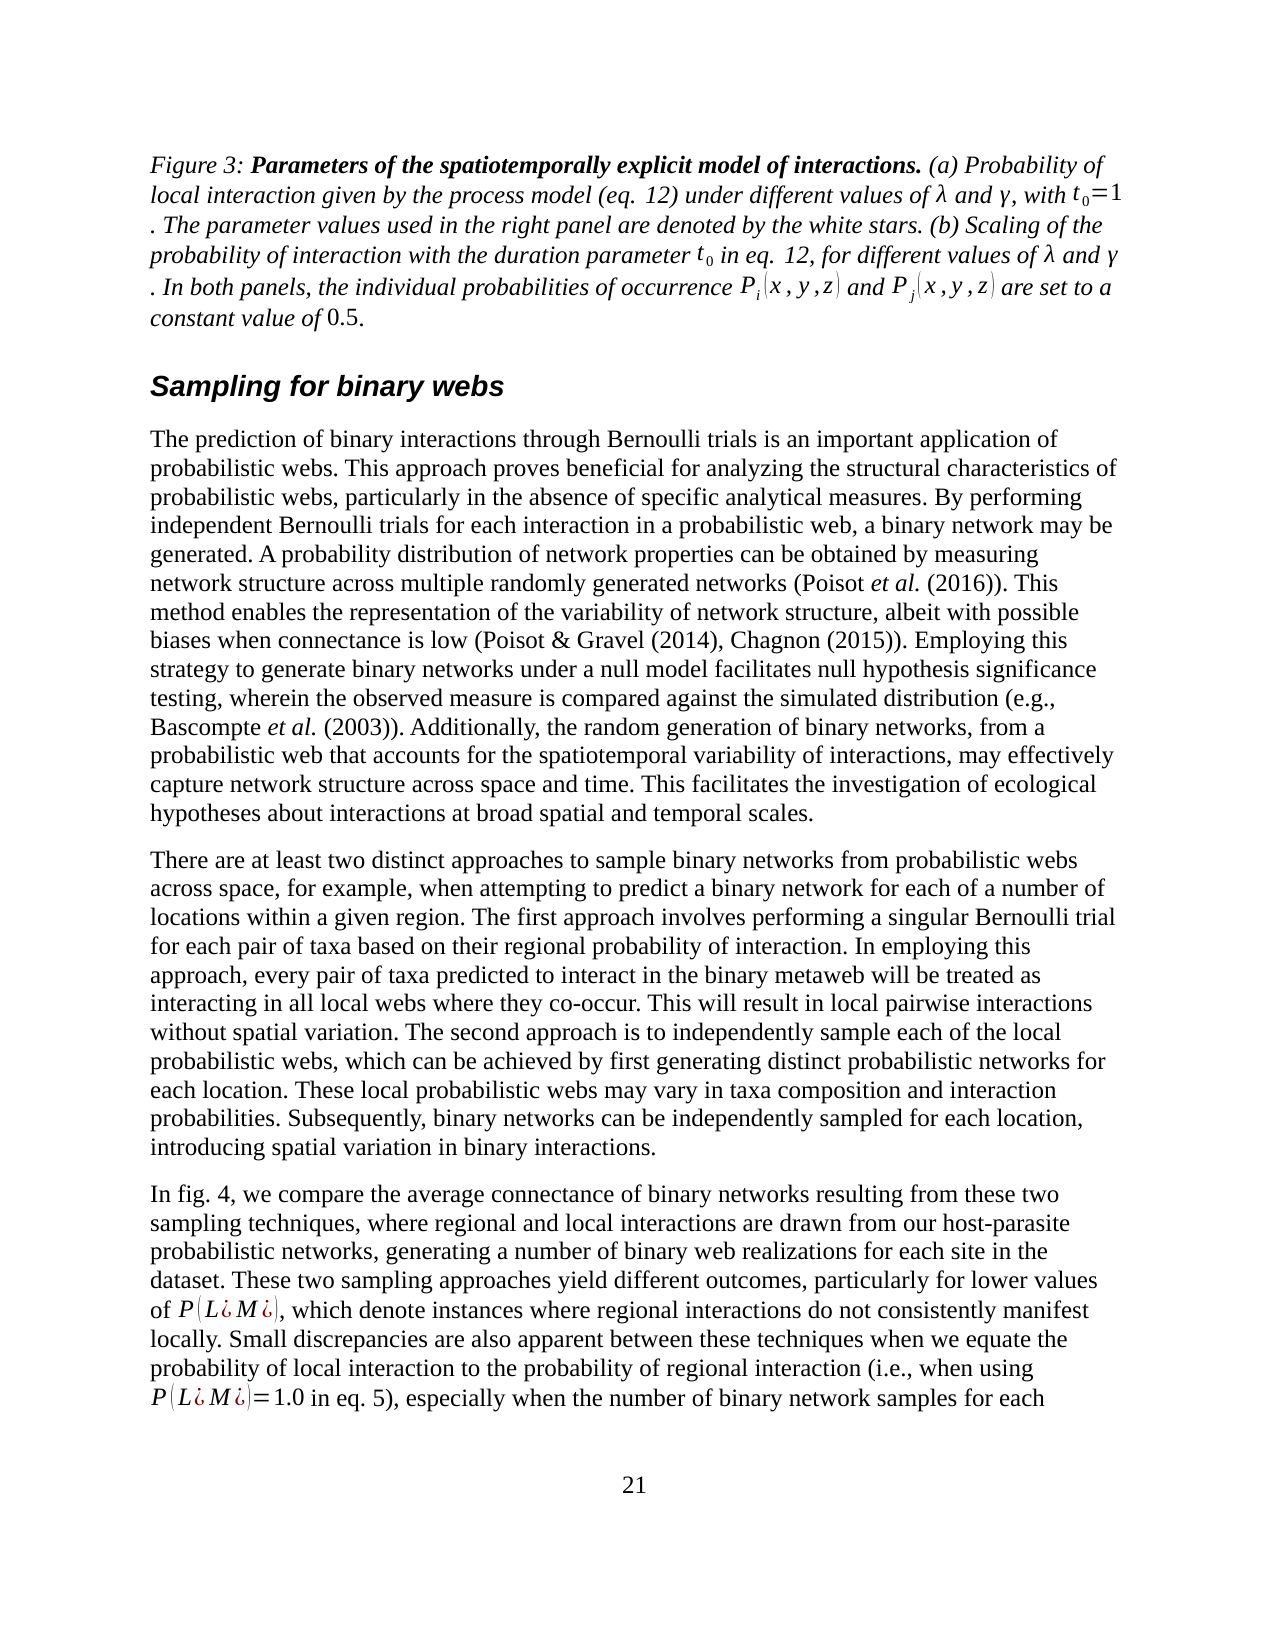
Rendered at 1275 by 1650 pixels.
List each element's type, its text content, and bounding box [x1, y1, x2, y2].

text There are at least two distinct approaches to sample binary networks from probabilistic webs across space, for example, when attempting to predict a binary network for each of a number of locations within a given region. The first approach involves performing a singular Bernoulli trial for each pair of taxa based on their regional probability of interaction. In employing this approach, every pair of taxa predicted to interact in the binary metaweb will be treated as interacting in all local webs where they co-occur. This will result in local pairwise interactions without spatial variation. The second approach is to independently sample each of the local probabilistic webs, which can be achieved by first generating distinct probabilistic networks for each location. These local probabilistic webs may vary in taxa composition and interaction probabilities. Subsequently, binary networks can be independently sampled for each location, introducing spatial variation in binary interactions. [150, 845, 1125, 1161]
text Figure 3: Parameters of the spatiotemporally explicit model of interactions. (a) Probability of local interaction given by the process model (eq. 12) under different values of and , with . The parameter values used in the right panel are denoted by the white stars. (b) Scaling of the probability of interaction with the duration parameter in eq. 12, for different values of and . In both panels, the individual probabilities of occurrence and are set to a constant value of . [150, 150, 1125, 332]
text In fig. 4, we compare the average connectance of binary networks resulting from these two sampling techniques, where regional and local interactions are drawn from our host-parasite probabilistic networks, generating a number of binary web realizations for each site in the dataset. These two sampling approaches yield different outcomes, particularly for lower values of , which denote instances where regional interactions do not consistently manifest locally. Small discrepancies are also apparent between these techniques when we equate the probability of local interaction to the probability of regional interaction (i.e., when using in eq. 5), especially when the number of binary network samples for each [150, 1179, 1125, 1413]
subtitle Sampling for binary webs [150, 369, 1125, 403]
text The prediction of binary interactions through Bernoulli trials is an important application of probabilistic webs. This approach proves beneficial for analyzing the structural characteristics of probabilistic webs, particularly in the absence of specific analytical measures. By performing independent Bernoulli trials for each interaction in a probabilistic web, a binary network may be generated. A probability distribution of network properties can be obtained by measuring network structure across multiple randomly generated networks (Poisot et al. (2016)). This method enables the representation of the variability of network structure, albeit with possible biases when connectance is low (Poisot & Gravel (2014), Chagnon (2015)). Employing this strategy to generate binary networks under a null model facilitates null hypothesis significance testing, wherein the observed measure is compared against the simulated distribution (e.g., Bascompte et al. (2003)). Additionally, the random generation of binary networks, from a probabilistic web that accounts for the spatiotemporal variability of interactions, may effectively capture network structure across space and time. This facilitates the investigation of ecological hypotheses about interactions at broad spatial and temporal scales. [150, 424, 1125, 827]
